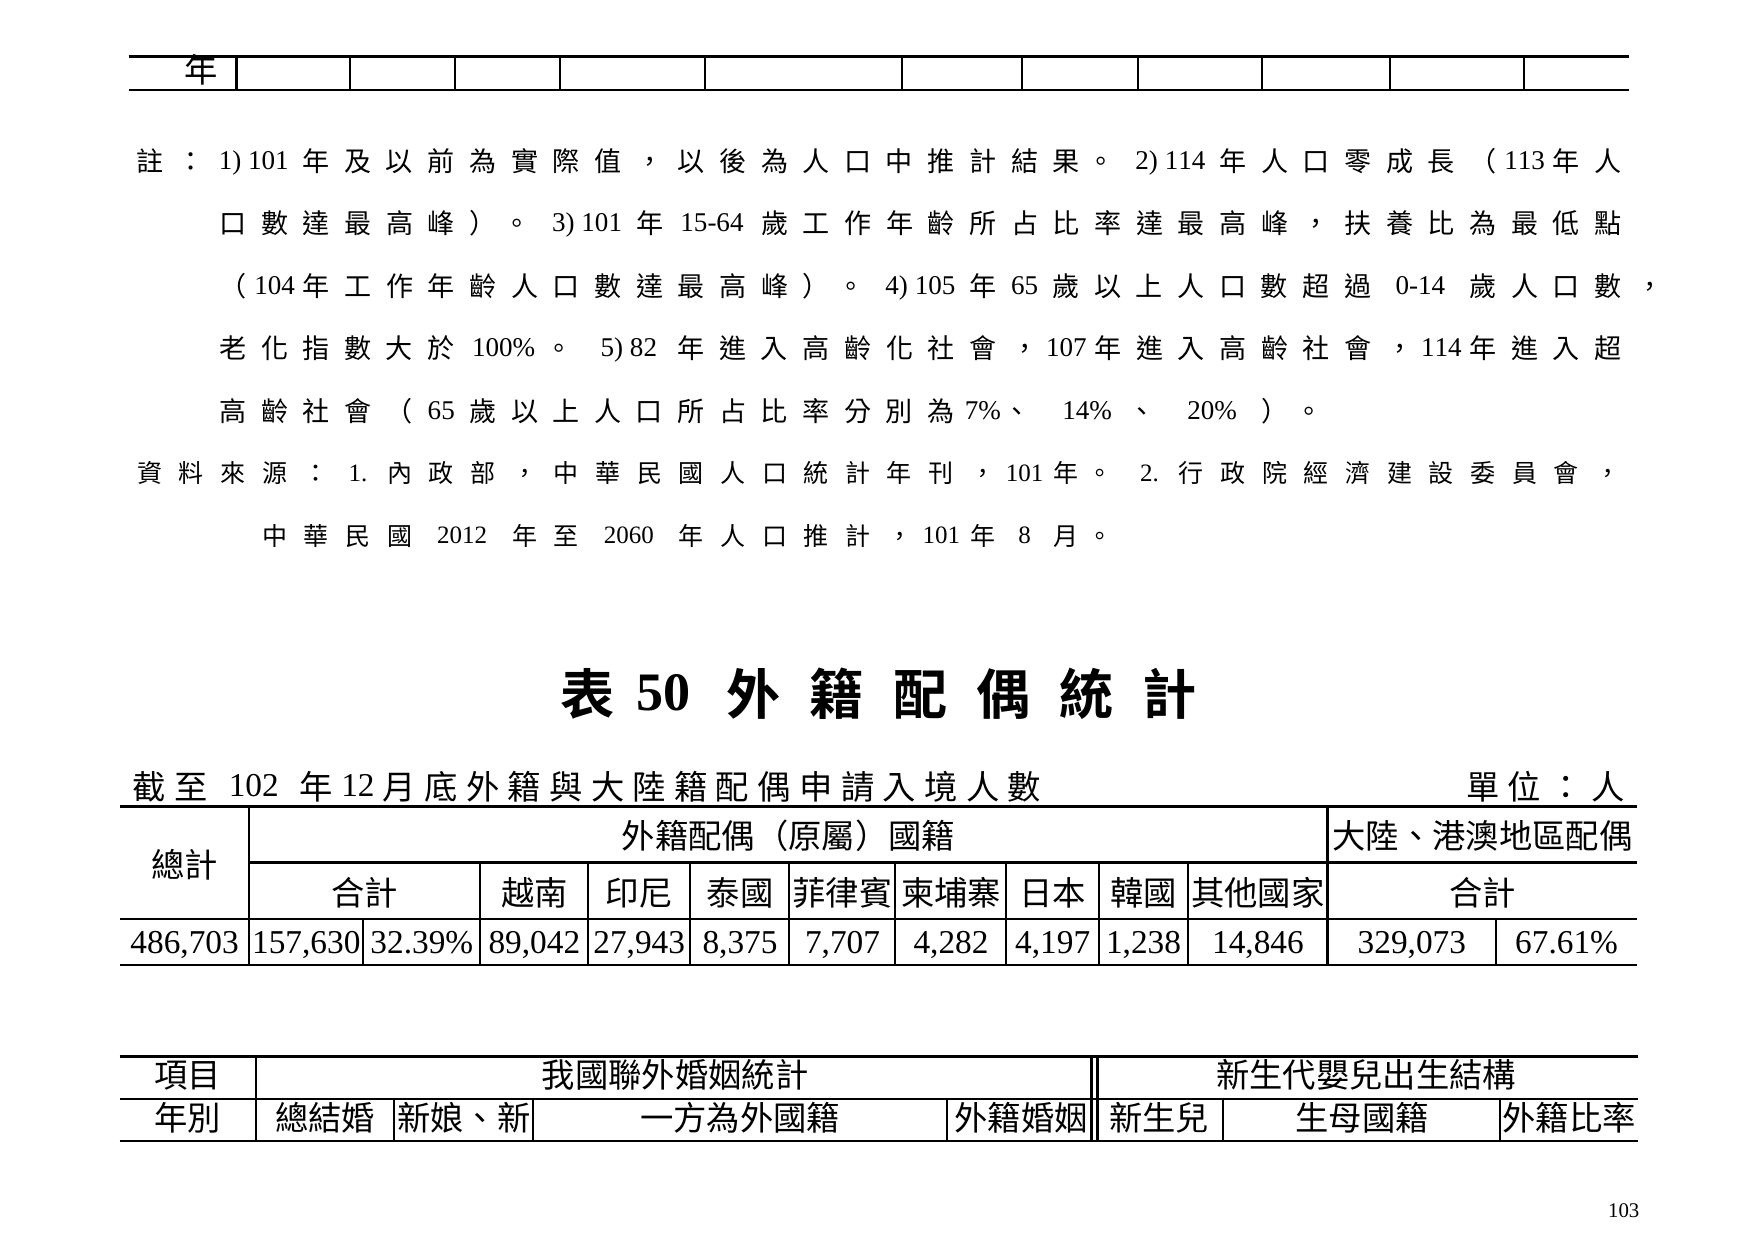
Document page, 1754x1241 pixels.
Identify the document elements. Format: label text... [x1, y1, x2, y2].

table_cell 日本 [1007, 864, 1098, 918]
table_cell 合計 [1329, 864, 1637, 918]
table_cell [903, 58, 1021, 89]
table_header 新生代嬰兒出生結構 [1099, 1058, 1637, 1098]
table_cell [456, 58, 559, 89]
table_cell [706, 58, 901, 89]
table_cell 486,703 [120, 920, 248, 964]
table_cell [1263, 58, 1389, 89]
table_cell [561, 58, 704, 89]
table_cell 菲律賓 [790, 864, 894, 918]
table_cell 印尼 [589, 864, 689, 918]
table_cell 329,073 [1329, 920, 1495, 964]
table_cell [1391, 58, 1523, 89]
table_cell 外籍比率 [1501, 1100, 1637, 1140]
table_cell 總結婚 [257, 1100, 393, 1140]
table_cell 1,238 [1100, 920, 1187, 964]
table_cell 年別 [120, 1100, 255, 1140]
table_cell 157,630 [250, 920, 362, 964]
table_header 總計 [120, 808, 248, 918]
table_cell 4,282 [896, 920, 1005, 964]
table_cell [1023, 58, 1137, 89]
table_cell 27,943 [589, 920, 689, 964]
table_cell [351, 58, 454, 89]
table_cell 柬埔寨 [896, 864, 1005, 918]
table_cell [238, 58, 349, 89]
table_cell 外籍婚姻 [948, 1100, 1090, 1140]
text 截至102年12月底外籍與大陸籍配偶申請入境人數 單位：人 [128, 743, 1628, 805]
text 註：1) 101年及以前為實際值，以後為人口中推計結果。2) 114年人口零成長（113年人口數達最高峰）。3) 101年15-64歲工作年齡所占比率達最高峰，扶養比為最低點（104年工作年齡人口數達最高峰）。4) 105年65歲以上人口數超過0-14歲人口數，老化指數大於100%。5) 82年進入高齡化社會，107年進入高齡社會，114年進入超高齡社會（65歲以上人口所占比率分別為7%、14%、20%）。 [128, 118, 1628, 430]
table_cell 7,707 [790, 920, 894, 964]
table_cell 32.39% [364, 920, 479, 964]
table_cell [1525, 58, 1628, 89]
table_cell 一方為外國籍 [534, 1100, 946, 1140]
table_cell 89,042 [481, 920, 587, 964]
table_header 大陸、港澳地區配偶 [1329, 808, 1637, 861]
table_cell 韓國 [1100, 864, 1187, 918]
table_header 外籍配偶（原屬）國籍 [250, 808, 1326, 861]
table_header 項目 [120, 1058, 255, 1098]
table_cell 年 [129, 58, 235, 89]
table_header 我國聯外婚姻統計 [257, 1058, 1090, 1098]
table_cell 泰國 [691, 864, 788, 918]
table_cell 新娘、新 [395, 1100, 532, 1140]
table_cell 67.61% [1497, 920, 1637, 964]
table_cell 越南 [481, 864, 587, 918]
table_cell [1139, 58, 1261, 89]
table_cell 新生兒 [1099, 1100, 1222, 1140]
text 資料來源：1.內政部，中華民國人口統計年刊，101年。2.行政院經濟建設委員會，中華民國2012年至2060年人口推計，101年8月。 [128, 430, 1628, 555]
table_cell 生母國籍 [1224, 1100, 1499, 1140]
text 表50 外籍配偶統計 [128, 618, 1628, 743]
table_cell 其他國家 [1189, 864, 1326, 918]
table_cell 4,197 [1007, 920, 1098, 964]
table_cell 合計 [250, 864, 479, 918]
table_cell 14,846 [1189, 920, 1326, 964]
table_cell 8,375 [691, 920, 788, 964]
